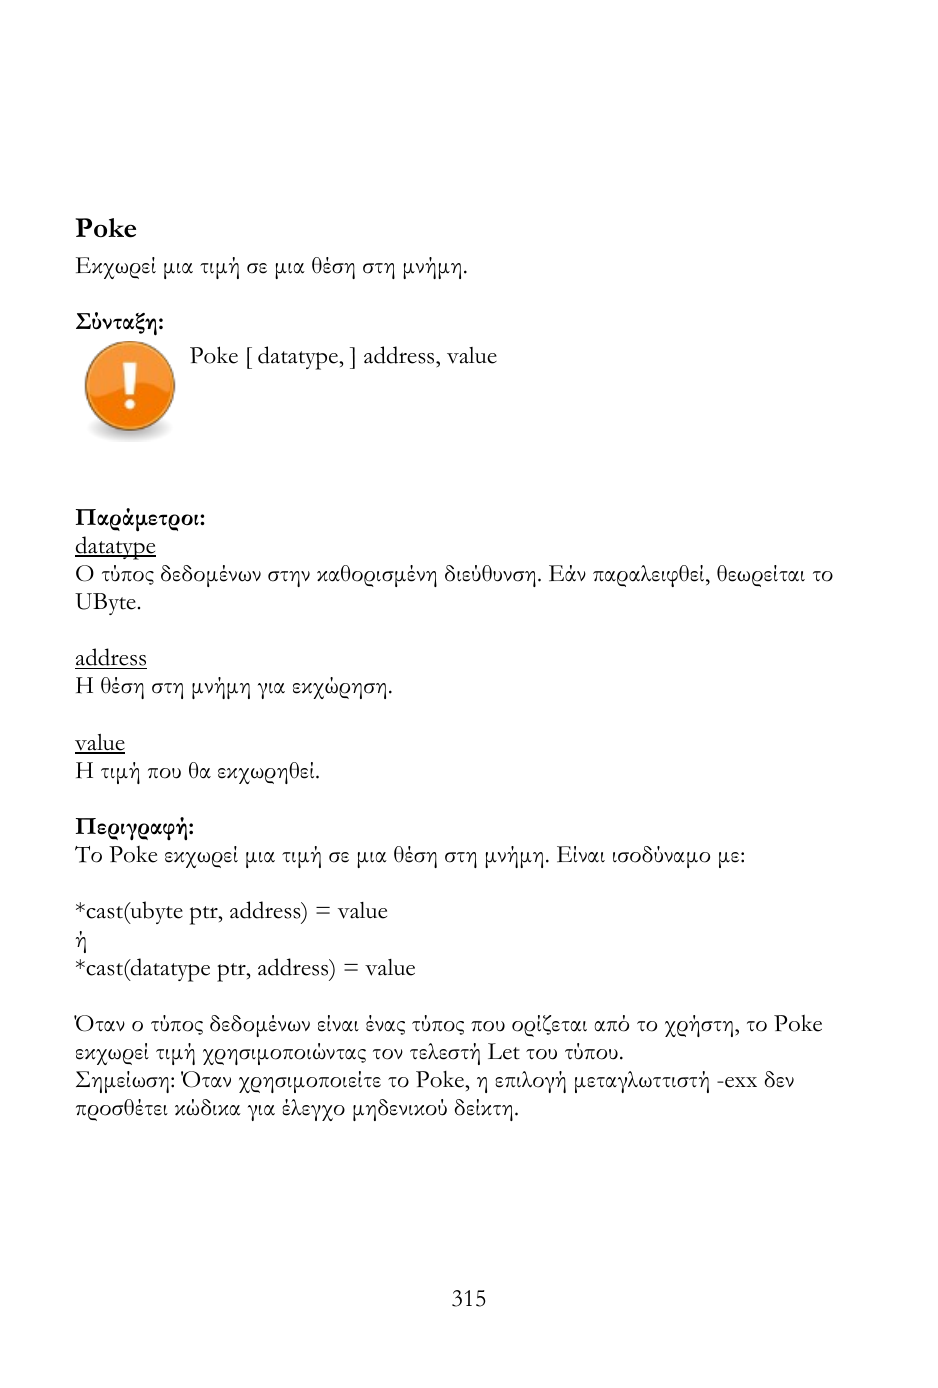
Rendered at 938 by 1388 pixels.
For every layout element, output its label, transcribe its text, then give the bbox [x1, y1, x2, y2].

text value [75, 729, 862, 757]
text Η θέση στη μνήμη για εκχώρηση. [75, 672, 862, 701]
text Περιγραφή: [75, 813, 862, 841]
text datatype [75, 532, 862, 560]
text Το Poke εκχωρεί μια τιμή σε μια θέση στη μνήμη. Είναι ισοδύναμο με: [75, 841, 862, 869]
text ή [75, 926, 862, 954]
text Σύνταξη: [75, 308, 862, 336]
text Η τιμή που θα εκχωρηθεί. [75, 757, 862, 785]
table_header [75, 336, 183, 476]
text *cast(ubyte ptr, address) = value [75, 897, 862, 926]
text Σημείωση: Όταν χρησιμοποιείτε το Poke, η επιλογή μεταγλωττιστή -exx δεν προσθέτει κώδικα για έλεγχο μηδενικού δείκτη. [75, 1066, 862, 1122]
text Όταν ο τύπος δεδομένων είναι ένας τύπος που ορίζεται από το χρήστη, το Poke εκχωρεί τιμή χρησιμοποιώντας τον τελεστή Let του τύπου. [75, 1010, 862, 1066]
picture [79, 341, 180, 442]
text Παράμετροι: [75, 504, 862, 532]
text address [75, 644, 862, 672]
subtitle Poke [75, 212, 862, 245]
text Εκχωρεί μια τιμή σε μια θέση στη μνήμη. [75, 252, 862, 280]
table_header Poke [ datatype, ] address, value [184, 336, 863, 476]
text Ο τύπος δεδομένων στην καθορισμένη διεύθυνση. Εάν παραλειφθεί, θεωρείται το UByte. [75, 560, 862, 616]
text *cast(datatype ptr, address) = value [75, 954, 862, 982]
